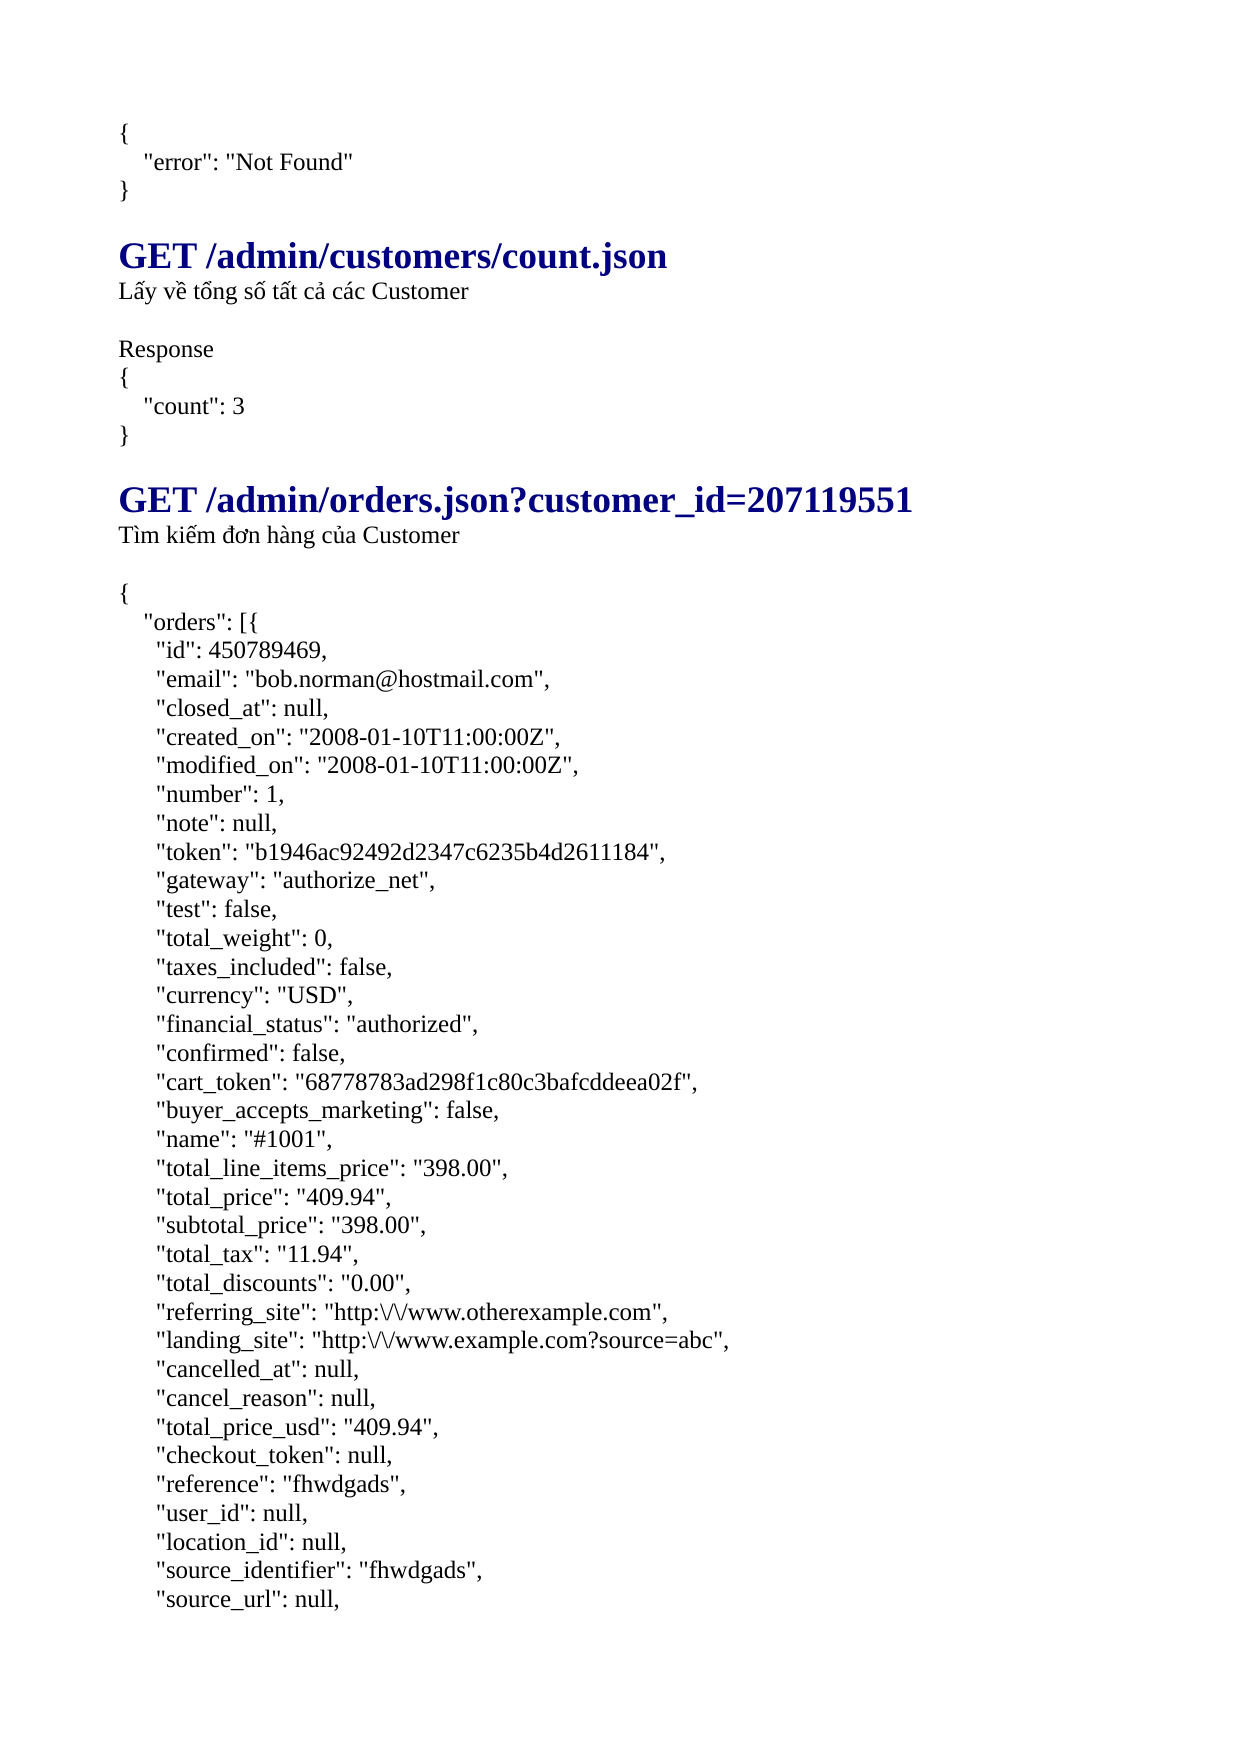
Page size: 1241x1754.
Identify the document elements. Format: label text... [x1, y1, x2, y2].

text "currency": "USD", [118, 981, 1122, 1009]
text "landing_site": "http:\/\/www.example.com?source=abc", [118, 1326, 1122, 1354]
text "total_discounts": "0.00", [118, 1268, 1122, 1297]
text "source_url": null, [118, 1584, 1122, 1613]
text "total_weight": 0, [118, 923, 1122, 952]
text GET /admin/orders.json?customer_id=207119551 [118, 477, 1122, 521]
text "source_identifier": "fhwdgads", [118, 1556, 1122, 1584]
text "cancelled_at": null, [118, 1354, 1122, 1383]
text "id": 450789469, [118, 636, 1122, 664]
text "cart_token": "68778783ad298f1c80c3bafcddeea02f", [118, 1067, 1122, 1096]
text "total_price_usd": "409.94", [118, 1412, 1122, 1441]
text "total_tax": "11.94", [118, 1239, 1122, 1268]
text Lấy về tổng số tất cả các Customer [118, 276, 1122, 305]
text { [118, 578, 1122, 607]
text "gateway": "authorize_net", [118, 866, 1122, 894]
text "buyer_accepts_marketing": false, [118, 1096, 1122, 1124]
text GET /admin/customers/count.json [118, 233, 1122, 276]
text "location_id": null, [118, 1527, 1122, 1556]
text "test": false, [118, 894, 1122, 923]
text "modified_on": "2008-01-10T11:00:00Z", [118, 751, 1122, 779]
text "created_on": "2008-01-10T11:00:00Z", [118, 722, 1122, 751]
text "email": "bob.norman@hostmail.com", [118, 664, 1122, 693]
text "total_price": "409.94", [118, 1182, 1122, 1211]
text "confirmed": false, [118, 1038, 1122, 1067]
text "taxes_included": false, [118, 952, 1122, 981]
text "token": "b1946ac92492d2347c6235b4d2611184", [118, 837, 1122, 866]
text Tìm kiếm đơn hàng của Customer [118, 521, 1122, 549]
text "note": null, [118, 808, 1122, 837]
text "orders": [{ [118, 607, 1122, 636]
text "financial_status": "authorized", [118, 1009, 1122, 1038]
text "closed_at": null, [118, 693, 1122, 722]
text { [118, 362, 1122, 391]
text "name": "#1001", [118, 1124, 1122, 1153]
text { [118, 118, 1122, 147]
text } [118, 420, 1122, 449]
text Response [118, 334, 1122, 362]
text "referring_site": "http:\/\/www.otherexample.com", [118, 1297, 1122, 1326]
text "subtotal_price": "398.00", [118, 1211, 1122, 1239]
text "number": 1, [118, 779, 1122, 808]
text "total_line_items_price": "398.00", [118, 1153, 1122, 1182]
text "count": 3 [118, 391, 1122, 420]
text "cancel_reason": null, [118, 1383, 1122, 1412]
text "user_id": null, [118, 1498, 1122, 1527]
text } [118, 176, 1122, 204]
text "checkout_token": null, [118, 1441, 1122, 1469]
text "reference": "fhwdgads", [118, 1469, 1122, 1498]
text "error": "Not Found" [118, 147, 1122, 176]
